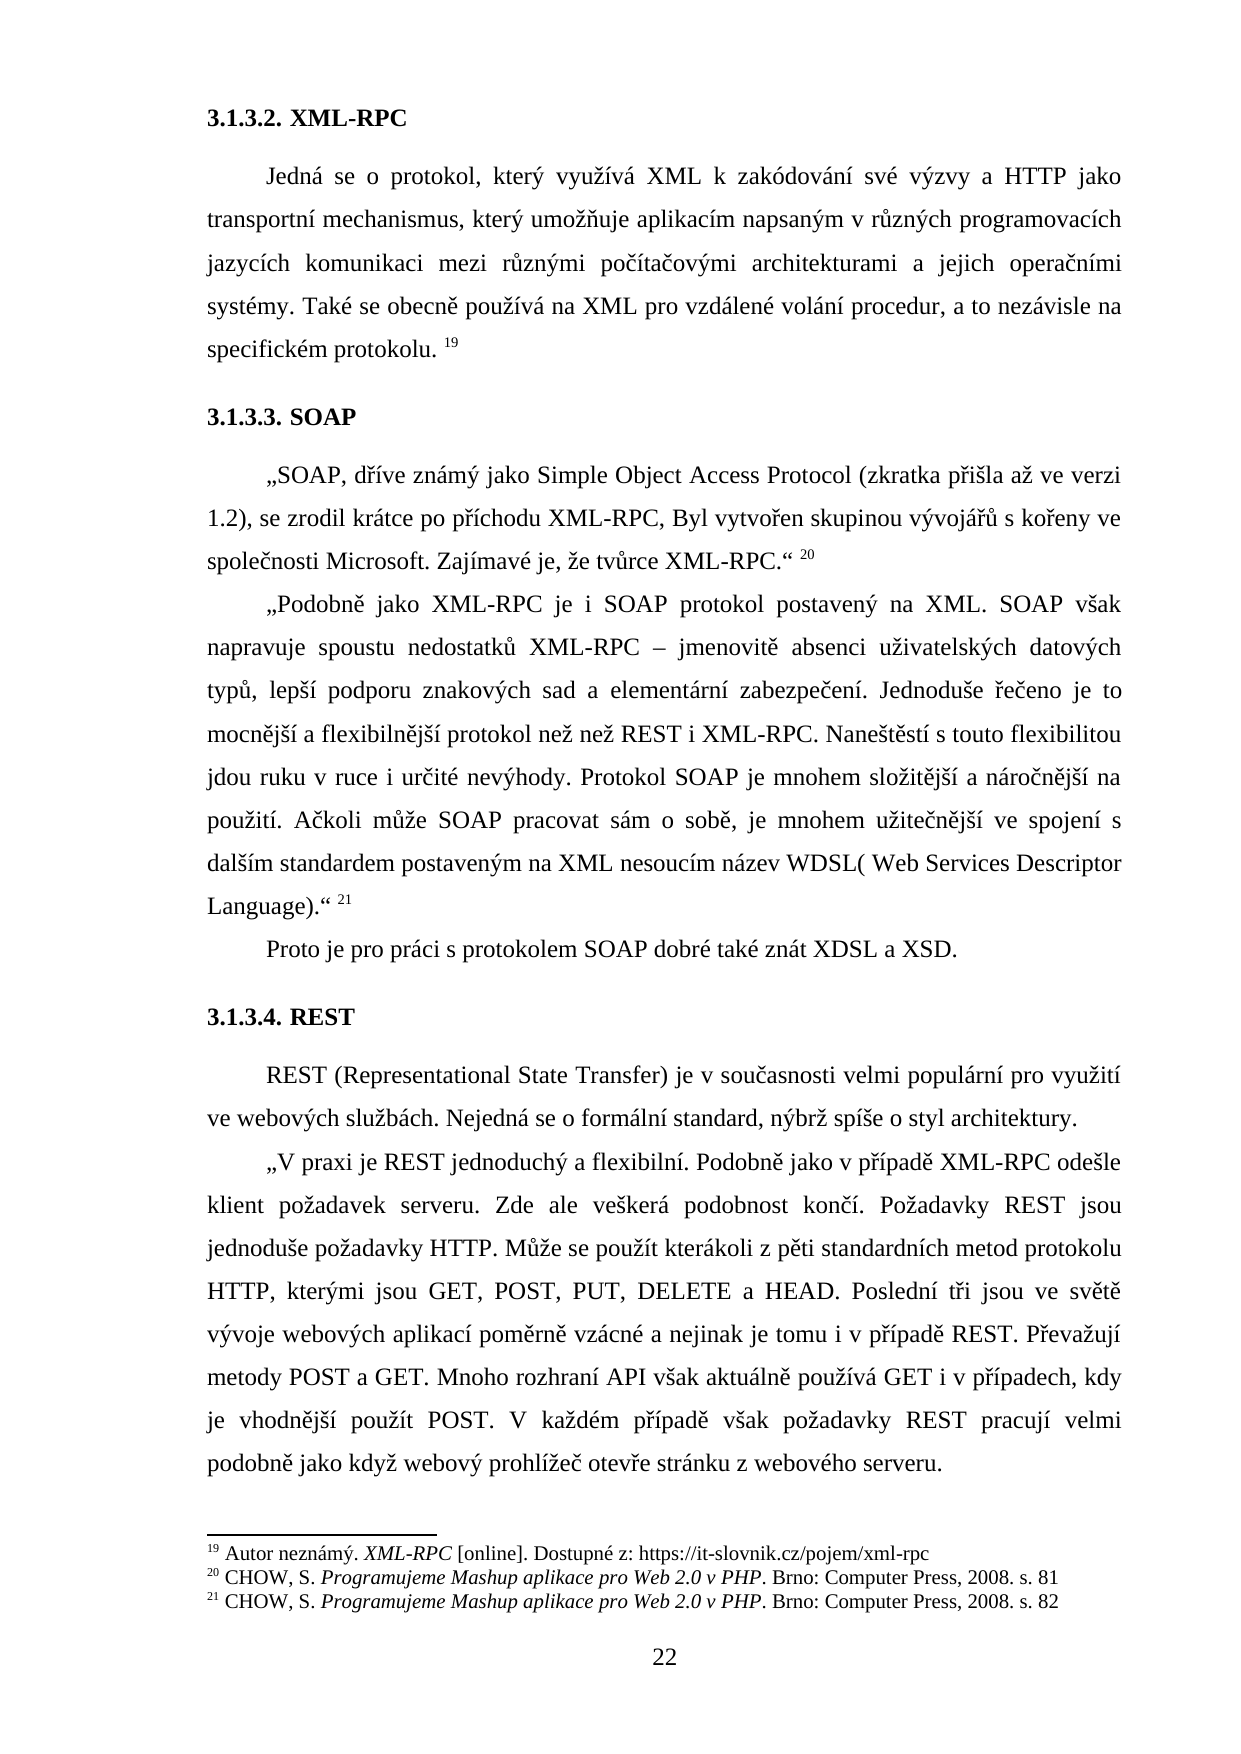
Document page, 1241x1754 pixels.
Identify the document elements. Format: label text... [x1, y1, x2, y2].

text „SOAP, dříve známý jako Simple Object Access Protocol (zkratka přišla až ve verzi 1.2), se zrodil krátce po příchodu XML-RPC, Byl vytvořen skupinou vývojářů s kořeny ve společnosti Microsoft. Zajímavé je, že tvůrce XML-RPC.“ [207, 460, 1122, 575]
text „V praxi je REST jednoduchý a flexibilní. Podobně jako v případě XML-RPC odešle klient požadavek serveru. Zde ale veškerá podobnost končí. Požadavky REST jsou jednoduše požadavky HTTP. Může se použít kterákoli z pěti standardních metod protokolu HTTP, kterými jsou GET, POST, PUT, DELETE a HEAD. Poslední tři jsou ve světě vývoje webových aplikací poměrně vzácné a nejinak je tomu i v případě REST. Převažují metody POST a GET. Mnoho rozhraní API však aktuálně používá GET i v případech, kdy je vhodnější použít POST. V každém případě však požadavky REST pracují velmi podobně jako když webový prohlížeč otevře stránku z webového serveru. [207, 1147, 1122, 1477]
text REST (Representational State Transfer) je v současnosti velmi populární pro využití ve webových službách. Nejedná se o formální standard, nýbrž spíše o styl architektury. [207, 1060, 1122, 1132]
text Proto je pro práci s protokolem SOAP dobré také znát XDSL a XSD. [207, 934, 1122, 963]
text „Podobně jako XML-RPC je i SOAP protokol postavený na XML. SOAP však napravuje spoustu nedostatků XML-RPC – jmenovitě absenci uživatelských datových typů, lepší podporu znakových sad a elementární zabezpečení. Jednoduše řečeno je to mocnější a flexibilnější protokol než než REST i XML-RPC. Naneštěstí s touto flexibilitou jdou ruku v ruce i určité nevýhody. Protokol SOAP je mnohem složitější a náročnější na použití. Ačkoli může SOAP pracovat sám o sobě, je mnohem užitečnější ve spojení s dalším standardem postaveným na XML nesoucím název WDSL( Web Services Descriptor Language).“ [207, 589, 1122, 920]
list CHOW, S. Programujeme Mashup aplikace pro Web 2.0 v PHP. Brno: Computer Press, 2008. s. 82 [207, 1589, 1122, 1613]
list Autor neznámý. XML-RPC [online]. Dostupné z: https://it-slovnik.cz/pojem/xml-rpc [207, 1541, 1122, 1565]
list CHOW, S. Programujeme Mashup aplikace pro Web 2.0 v PHP. Brno: Computer Press, 2008. s. 81 [207, 1565, 1122, 1589]
text Jedná se o protokol, který využívá XML k zakódování své výzvy a HTTP jako transportní mechanismus, který umožňuje aplikacím napsaným v různých programovacích jazycích komunikaci mezi různými počítačovými architekturami a jejich operačními systémy. Také se obecně používá na XML pro vzdálené volání procedur, a to nezávisle na specifickém protokolu. [207, 161, 1122, 363]
subtitle XML-RPC [207, 103, 1122, 132]
subtitle SOAP [207, 402, 1122, 431]
subtitle REST [207, 1002, 1122, 1031]
